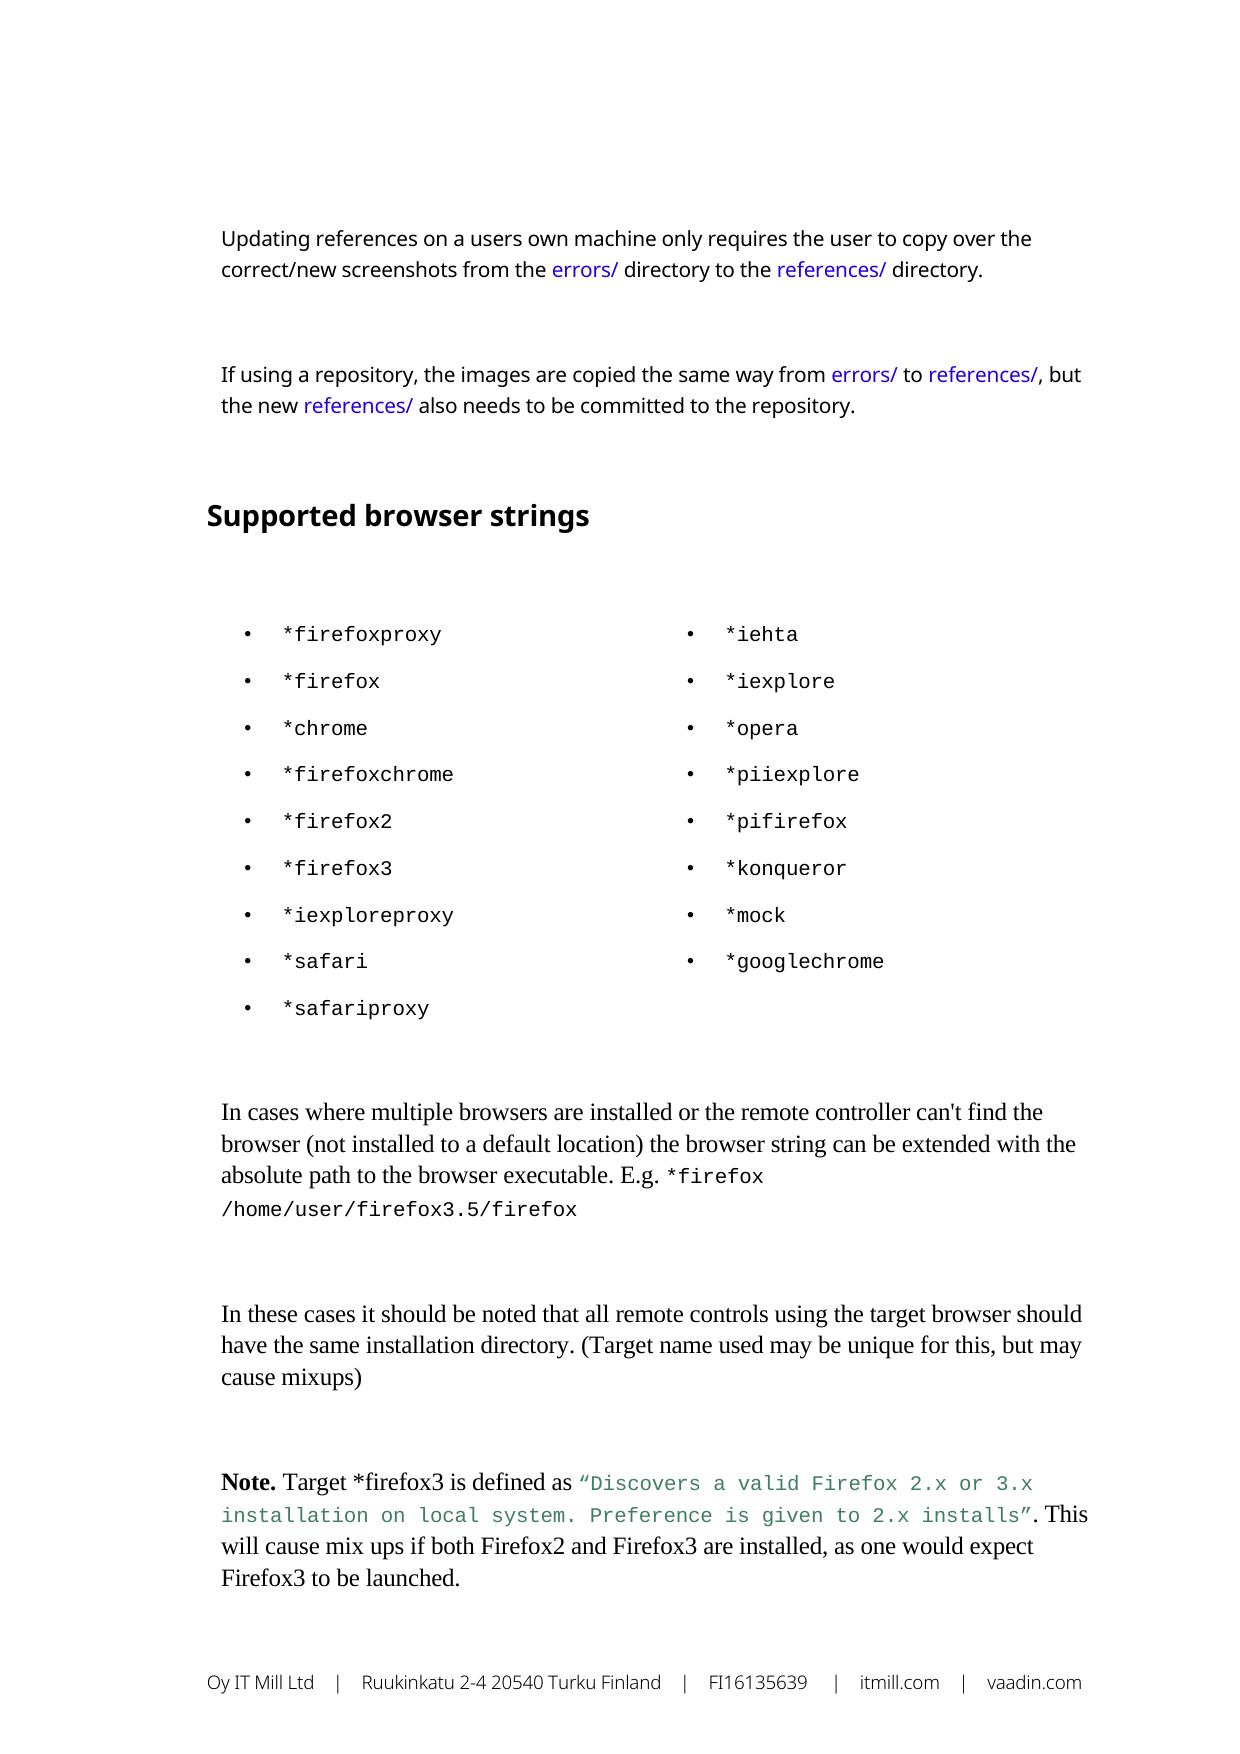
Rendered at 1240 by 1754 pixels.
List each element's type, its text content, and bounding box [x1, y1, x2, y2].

list *firefoxproxy [244, 624, 649, 648]
text Updating references on a users own machine only requires the user to copy over the correct/new screenshots from the errors/ directory to the references/ directory. [221, 224, 1092, 284]
text Supported browser strings [207, 495, 1092, 535]
list *firefox3 [244, 858, 649, 882]
list *chrome [244, 718, 649, 741]
list *safariproxy [244, 998, 649, 1022]
text In cases where multiple browsers are installed or the remote controller can't find the browser (not installed to a default location) the browser string can be extended with the absolute path to the browser executable. E.g. *firefox /home/user/firefox3.5/firefox [221, 1097, 1092, 1223]
list *firefox2 [244, 811, 649, 835]
list *googlechrome [687, 952, 1092, 975]
list *pifirefox [687, 811, 1092, 835]
list *konqueror [687, 858, 1092, 882]
list *opera [687, 718, 1092, 741]
text Note. Target *firefox3 is defined as “Discovers a valid Firefox 2.x or 3.x installation on local system. Preference is given to 2.x installs”. This will cause mix ups if both Firefox2 and Firefox3 are installed, as one would expect Firefox3 to be launched. [221, 1467, 1092, 1592]
text In these cases it should be noted that all remote controls using the target browser should have the same installation directory. (Target name used may be unique for this, but may cause mixups) [221, 1299, 1092, 1391]
text If using a repository, the images are copied the same way from errors/ to references/, but the new references/ also needs to be committed to the repository. [221, 360, 1092, 419]
list *iehta [687, 624, 1092, 648]
list *piiexplore [687, 764, 1092, 788]
list *iexploreproxy [244, 905, 649, 928]
list *iexplore [687, 671, 1092, 694]
list *firefoxchrome [244, 764, 649, 788]
list *firefox [244, 671, 649, 694]
list *mock [687, 905, 1092, 928]
list *safari [244, 952, 649, 975]
